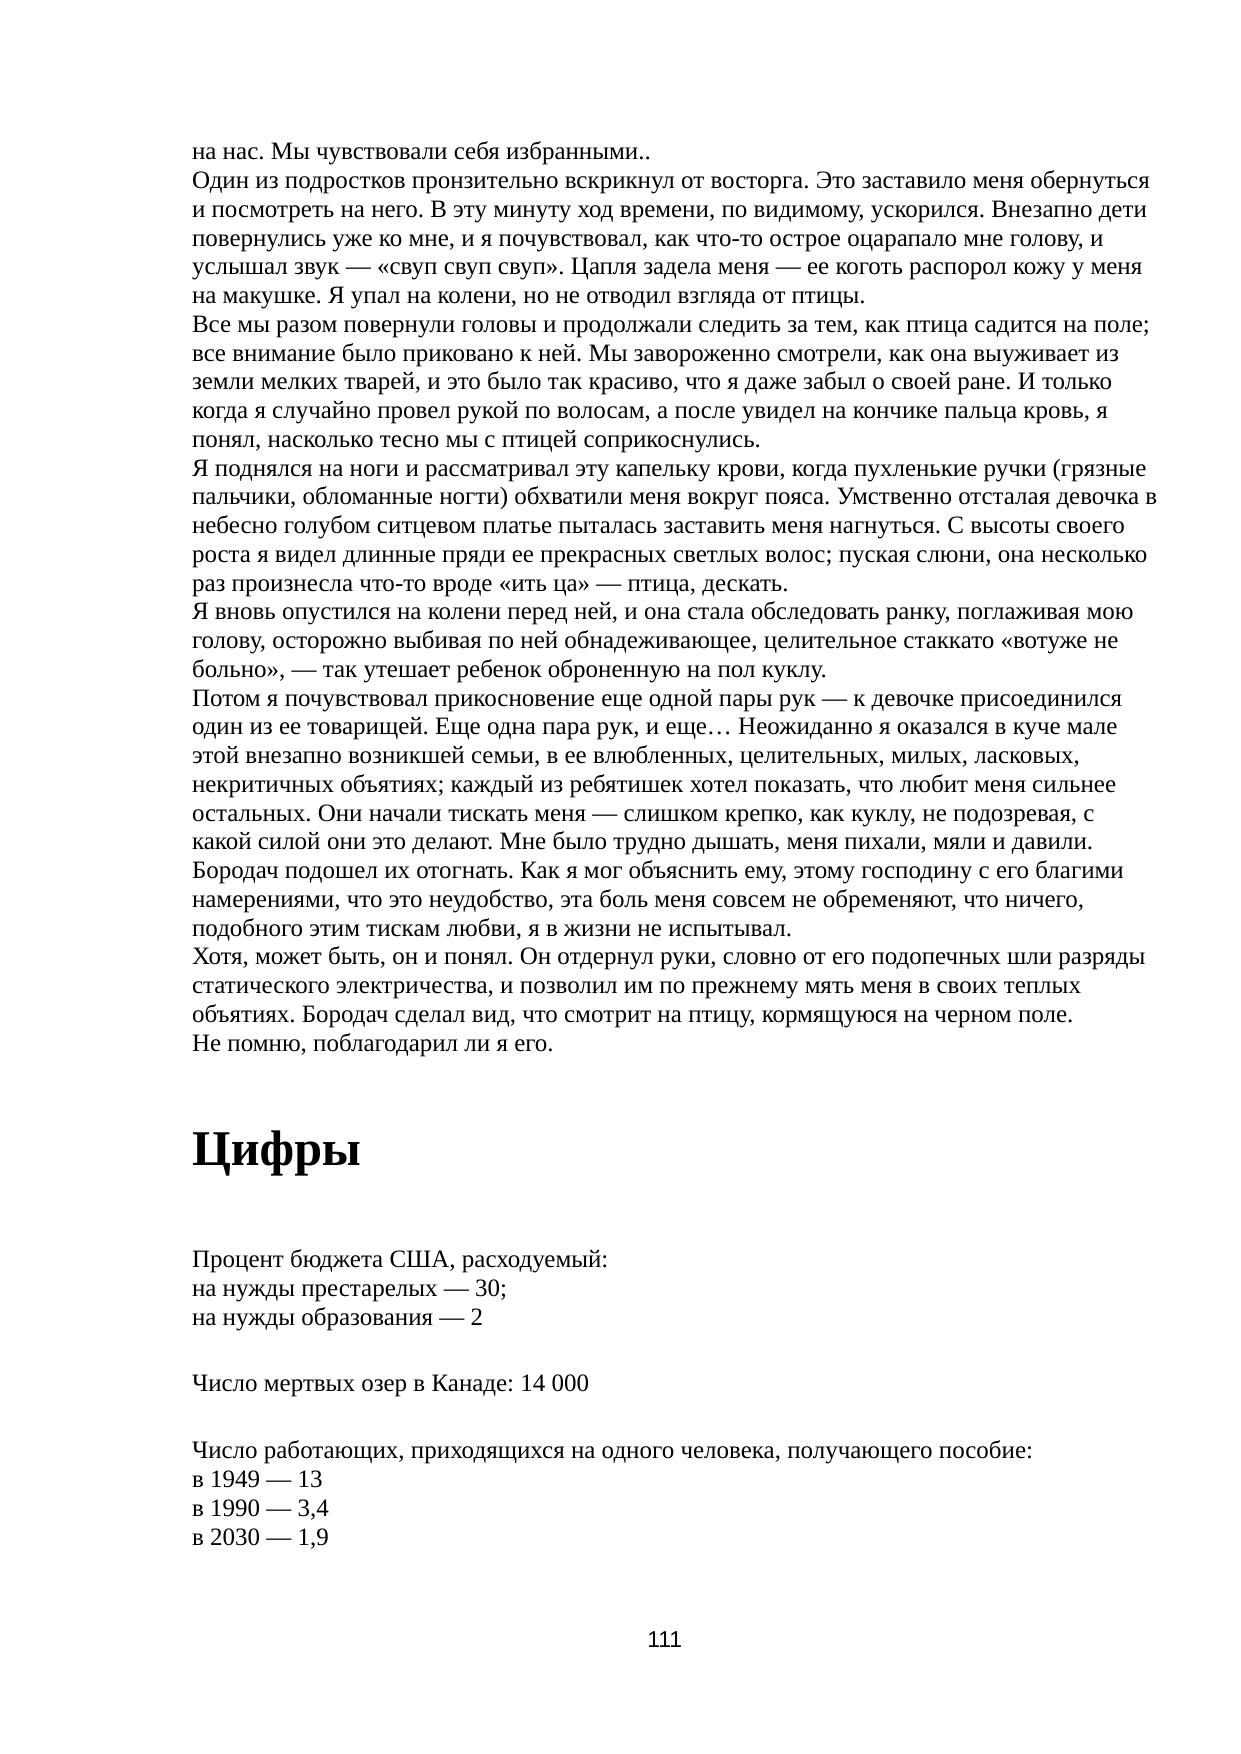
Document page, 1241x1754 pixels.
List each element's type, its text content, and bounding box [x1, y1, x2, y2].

table_header Цифры Процент бюджета США, расходуемый: на нужды престарелых — 30; на нужды образования — 2 Число мертвых озер в Канаде: 14 000 Число работающих, приходящихся на одного человека, получающего пособие: в 1949 — 13 в 1990 — 3,4 в 2030 — 1,9 [184, 1101, 1166, 1558]
table_header на нас. Мы чувствовали себя избранными.. Один из подростков пронзительно вскрикнул от восторга. Это заставило меня обернуться и посмотреть на него. В эту минуту ход времени, по видимому, ускорился. Внезапно дети повернулись уже ко мне, и я почувствовал, как что‑то острое оцарапало мне голову, и услышал звук — «свуп свуп свуп». Цапля задела меня — ее коготь распорол кожу у меня на макушке. Я упал на колени, но не отводил взгляда от птицы. Все мы разом повернули головы и продолжали следить за тем, как птица садится на поле; все внимание было приковано к ней. Мы завороженно смотрели, как она выуживает из земли мелких тварей, и это было так красиво, что я даже забыл о своей ране. И только когда я случайно провел рукой по волосам, а после увидел на кончике пальца кровь, я понял, насколько тесно мы с птицей соприкоснулись. Я поднялся на ноги и рассматривал эту капельку крови, когда пухленькие ручки (грязные пальчики, обломанные ногти) обхватили меня вокруг пояса. Умственно отсталая девочка в небесно голубом ситцевом платье пыталась заставить меня нагнуться. С высоты своего роста я видел длинные пряди ее прекрасных светлых волос; пуская слюни, она несколько раз произнесла что‑то вроде «ить ца» — птица, дескать. Я вновь опустился на колени перед ней, и она стала обследовать ранку, поглаживая мою голову, осторожно выбивая по ней обнадеживающее, целительное стаккато «вотуже не больно», — так утешает ребенок оброненную на пол куклу. Потом я почувствовал прикосновение еще одной пары рук — к девочке присоединился один из ее товарищей. Еще одна пара рук, и еще… Неожиданно я оказался в куче мале этой внезапно возникшей семьи, в ее влюбленных, целительных, милых, ласковых, некритичных объятиях; каждый из ребятишек хотел показать, что любит меня сильнее остальных. Они начали тискать меня — слишком крепко, как куклу, не подозревая, с какой силой они это делают. Мне было трудно дышать, меня пихали, мяли и давили. Бородач подошел их отогнать. Как я мог объяснить ему, этому господину с его благими намерениями, что это неудобство, эта боль меня совсем не обременяют, что ничего, подобного этим тискам любви, я в жизни не испытывал. Хотя, может быть, он и понял. Он отдернул руки, словно от его подопечных шли разряды статического электричества, и позволил им по прежнему мять меня в своих теплых объятиях. Бородач сделал вид, что смотрит на птицу, кормящуюся на черном поле. Не помню, поблагодарил ли я его. [184, 118, 1166, 1074]
